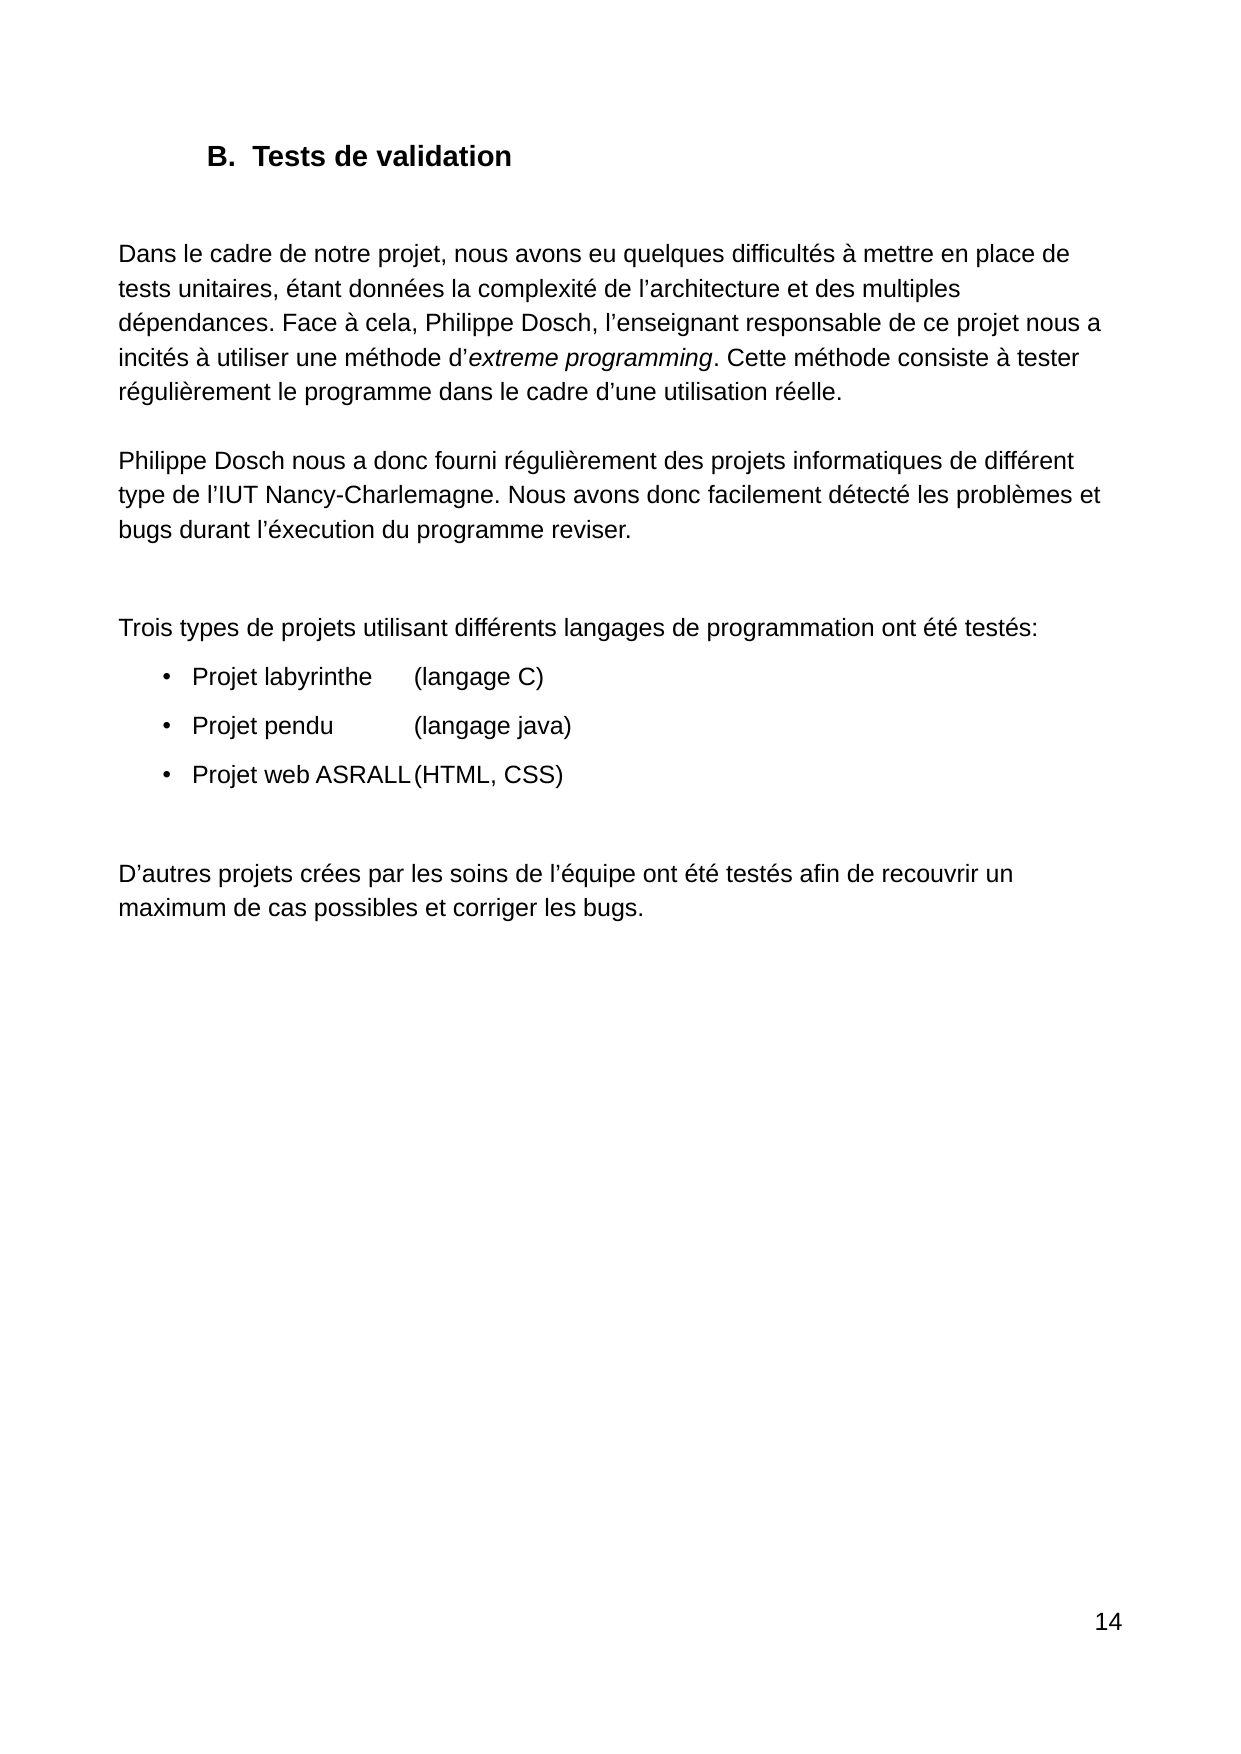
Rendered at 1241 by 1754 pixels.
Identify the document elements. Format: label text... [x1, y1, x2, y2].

list Projet pendu (langage java) [162, 711, 1122, 740]
list Projet web ASRALL (HTML, CSS) [162, 760, 1122, 789]
list Projet labyrinthe (langage C) [162, 662, 1122, 691]
text D’autres projets crées par les soins de l’équipe ont été testés afin de recouvrir un maximum de cas possibles et corriger les bugs. [118, 859, 1122, 922]
text Trois types de projets utilisant différents langages de programmation ont été testés: [118, 613, 1122, 642]
subtitle Tests de validation [178, 139, 1122, 172]
text Dans le cadre de notre projet, nous avons eu quelques difficultés à mettre en place de tests unitaires, étant données la complexité de l’architecture et des multiples dépendances. Face à cela, Philippe Dosch, l’enseignant responsable de ce projet nous a incités à utiliser une méthode d’extreme programming. Cette méthode consiste à tester régulièrement le programme dans le cadre d’une utilisation réelle. Philippe Dosch nous a donc fourni régulièrement des projets informatiques de différent type de l’IUT Nancy-Charlemagne. Nous avons donc facilement détecté les problèmes et bugs durant l’éxecution du programme reviser. [118, 239, 1122, 544]
